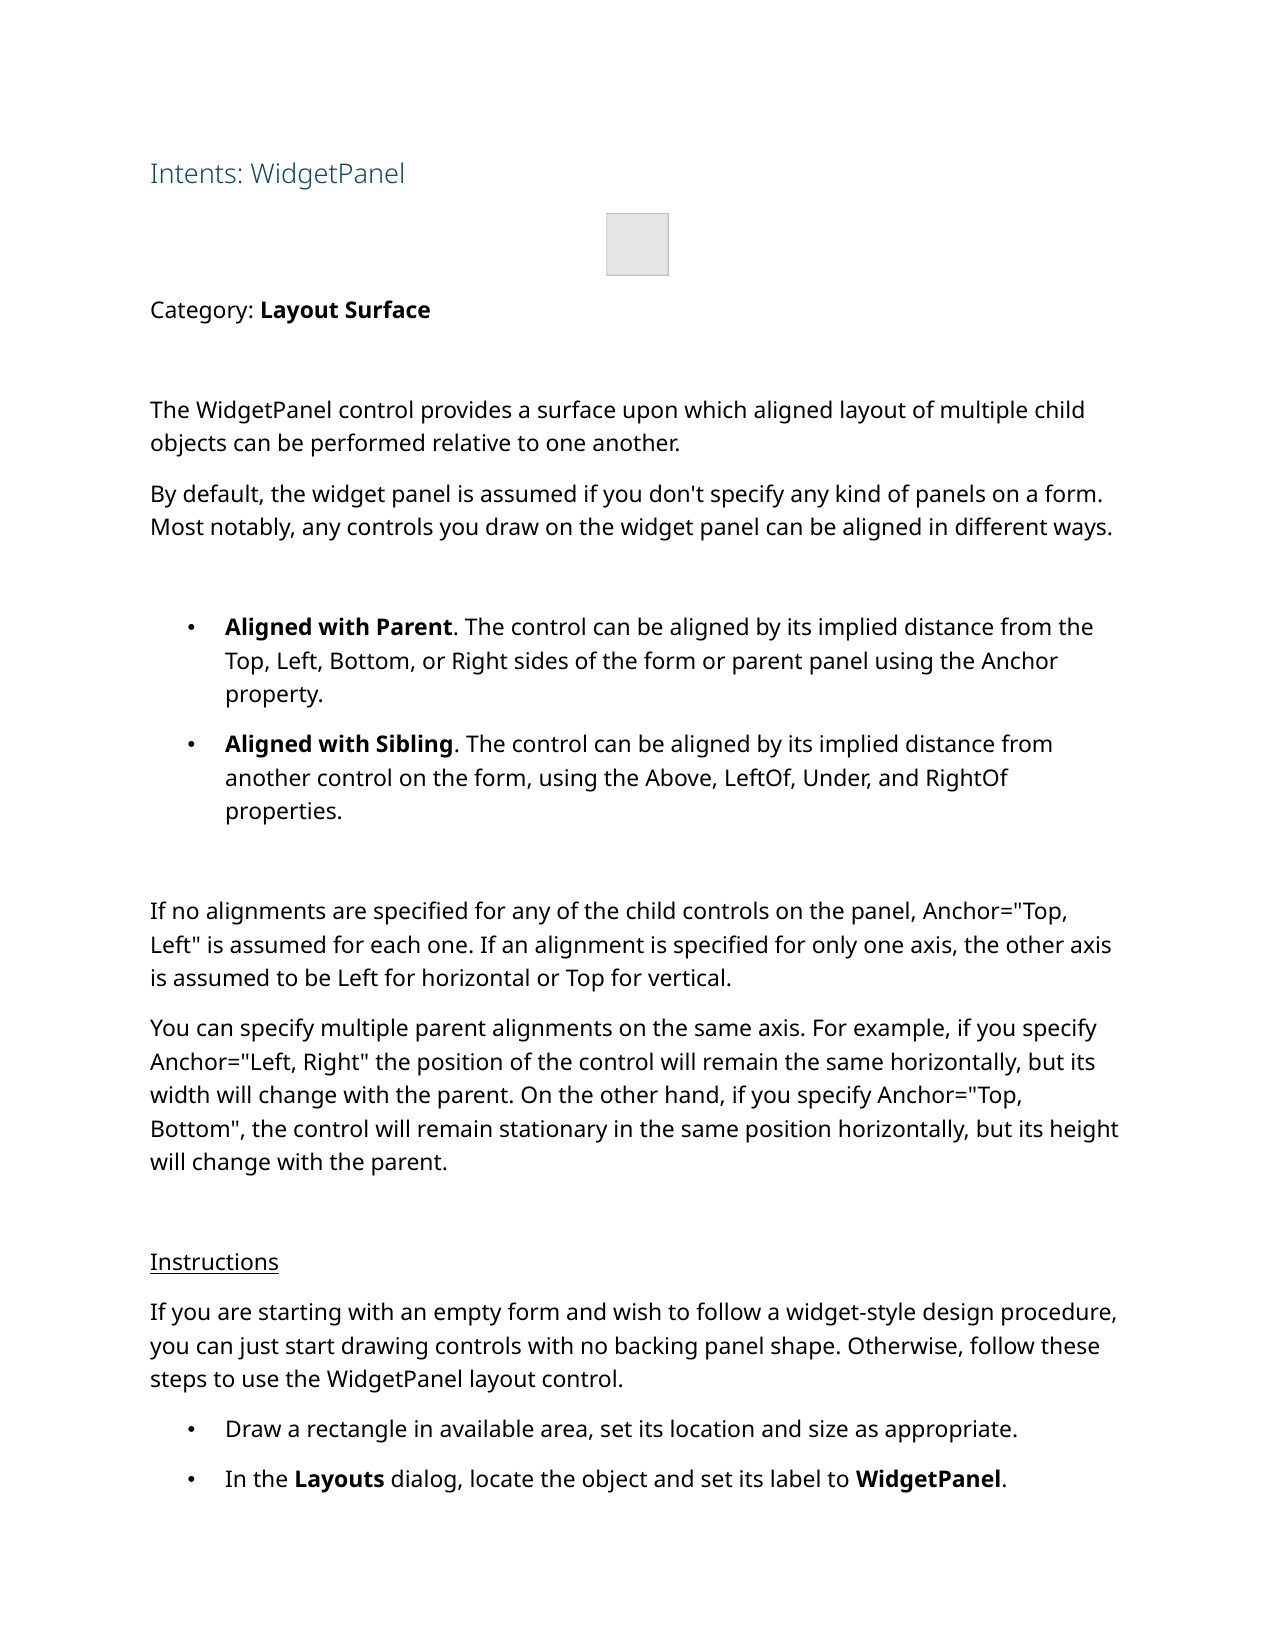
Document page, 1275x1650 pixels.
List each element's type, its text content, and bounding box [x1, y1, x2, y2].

text By default, the widget panel is assumed if you don't specify any kind of panels on a form. Most notably, any controls you draw on the widget panel can be aligned in different ways. [150, 477, 1125, 542]
text The WidgetPanel control provides a surface upon which aligned layout of multiple child objects can be performed relative to one another. [150, 394, 1125, 459]
list Aligned with Sibling. The control can be aligned by its implied distance from another control on the form, using the Above, LeftOf, Under, and RightOf properties. [187, 728, 1125, 826]
picture [606, 213, 669, 276]
subtitle Intents: WidgetPanel [150, 154, 1125, 191]
list Draw a rectangle in available area, set its location and size as appropriate. [187, 1413, 1125, 1444]
text You can specify multiple parent alignments on the same axis. For example, if you specify Anchor="Left, Right" the position of the control will remain the same horizontally, but its width will change with the parent. On the other hand, if you specify Anchor="Top, Bottom", the control will remain stationary in the same position horizontally, but its height will change with the parent. [150, 1012, 1125, 1177]
text Instructions [150, 1246, 1125, 1277]
text If you are starting with an empty form and wish to follow a widget-style design procedure, you can just start drawing controls with no backing panel shape. Otherwise, follow these steps to use the WidgetPanel layout control. [150, 1296, 1125, 1394]
list Aligned with Parent. The control can be aligned by its implied distance from the Top, Left, Bottom, or Right sides of the form or parent panel using the Anchor property. [187, 611, 1125, 709]
text Category: Layout Surface [150, 294, 1125, 325]
list In the Layouts dialog, locate the object and set its label to WidgetPanel. [187, 1463, 1125, 1494]
text If no alignments are specified for any of the child controls on the panel, Anchor="Top, Left" is assumed for each one. If an alignment is specified for only one axis, the other axis is assumed to be Left for horizontal or Top for vertical. [150, 895, 1125, 993]
